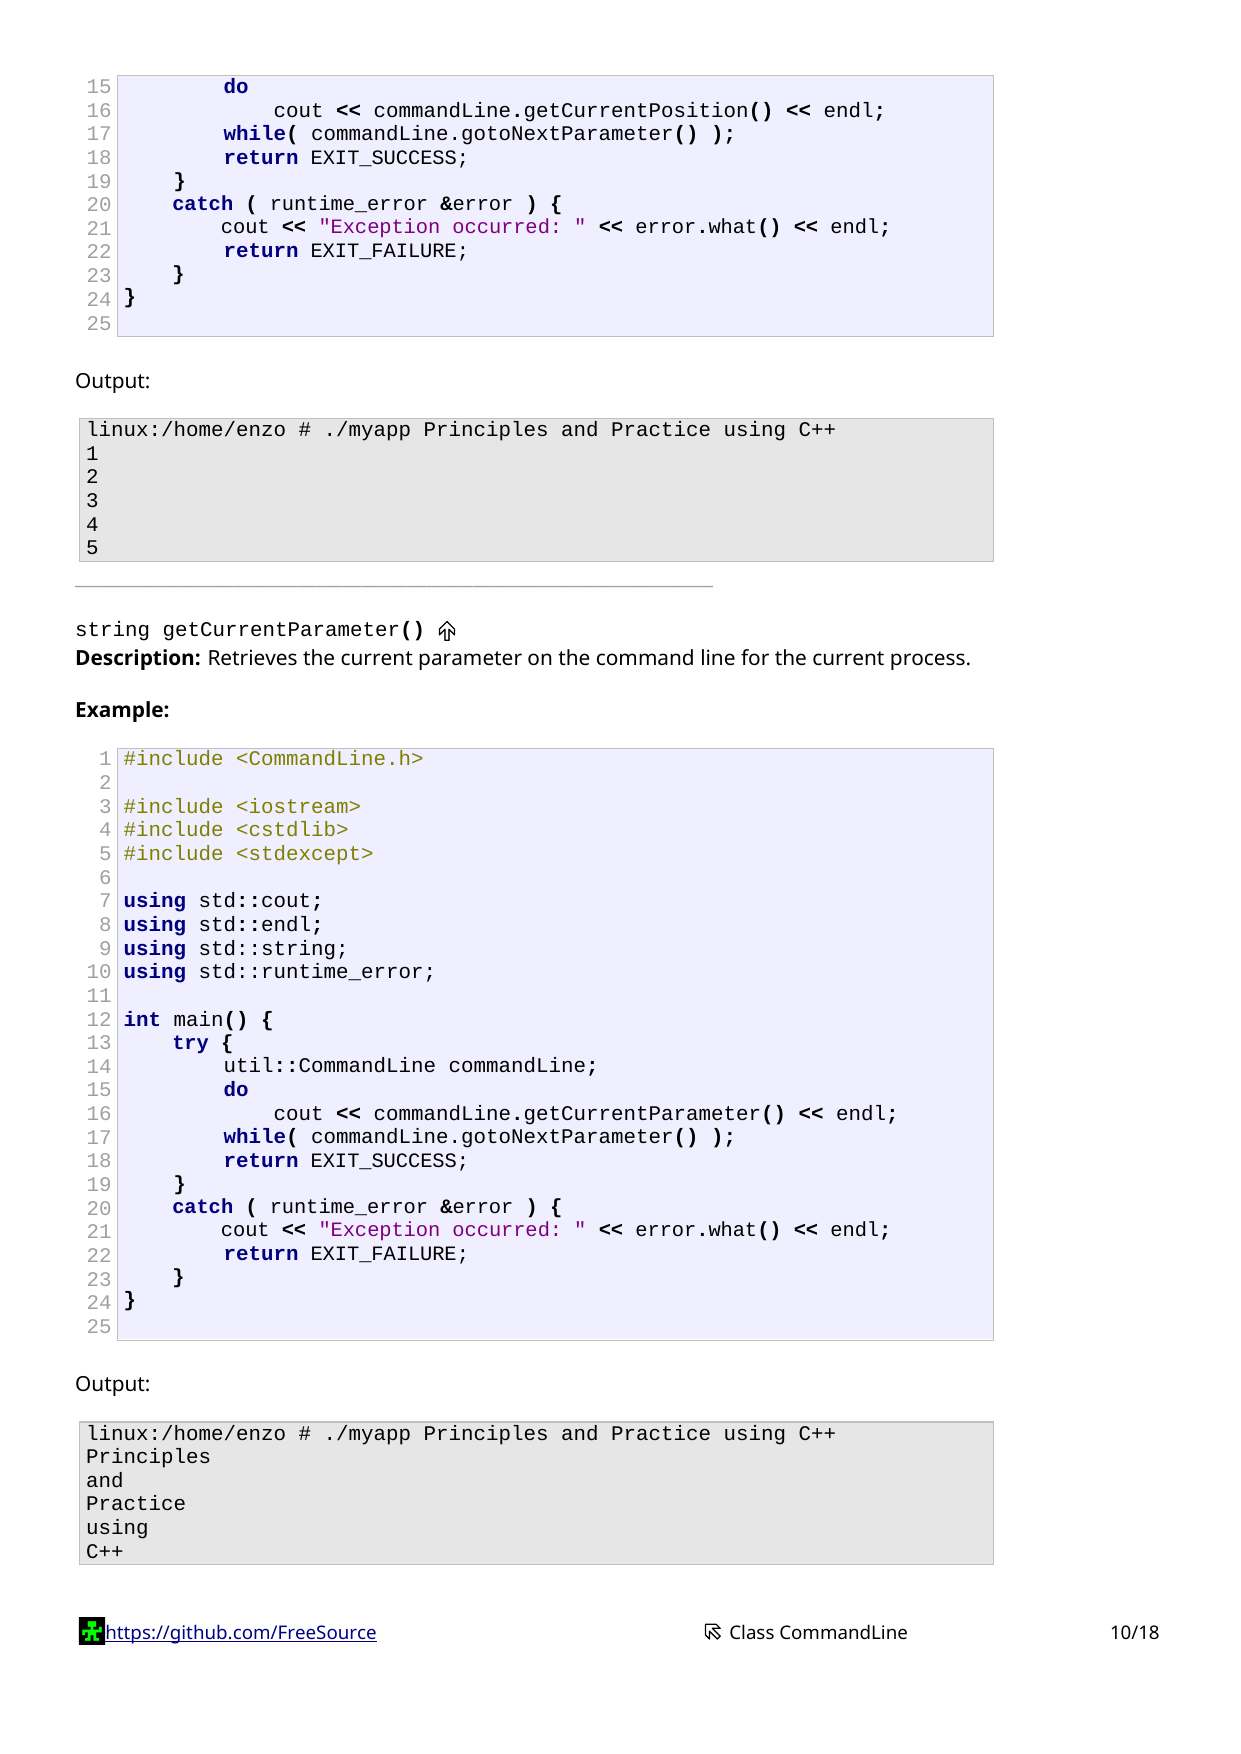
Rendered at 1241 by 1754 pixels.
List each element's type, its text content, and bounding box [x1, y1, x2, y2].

table_header 1 2 3 4 5 6 7 8 9 10 11 12 13 14 15 16 17 18 19 20 21 22 23 24 25 [80, 748, 117, 1339]
table_header 15 16 17 18 19 20 21 22 23 24 25 [80, 75, 117, 336]
text _____________________________________________________________________ [75, 562, 1165, 590]
text Example: [75, 695, 1165, 747]
table_header do cout << commandLine.getCurrentPosition() << endl; while( commandLine.gotoNextParameter() ); return EXIT_SUCCESS; } catch ( runtime_error &error ) { cout << "Exception occurred: " << error.what() << endl; return EXIT_FAILURE; } } [118, 76, 993, 336]
text Description: Retrieves the current parameter on the command line for the current process. [75, 643, 1165, 671]
table_header #include <CommandLine.h> #include <iostream> #include <cstdlib> #include <stdexcept> using std::cout; using std::endl; using std::string; using std::runtime_error; int main() { try { util::CommandLine commandLine; do cout << commandLine.getCurrentParameter() << endl; while( commandLine.gotoNextParameter() ); return EXIT_SUCCESS; } catch ( runtime_error &error ) { cout << "Exception occurred: " << error.what() << endl; return EXIT_FAILURE; } } [118, 749, 993, 1339]
text Output: [75, 366, 1165, 394]
table_header linux:/home/enzo # ./myapp Principles and Practice using C++ 1 2 3 4 5 [80, 419, 993, 561]
text string getCurrentParameter()  [75, 619, 1165, 643]
picture [78, 1617, 106, 1645]
table_header linux:/home/enzo # ./myapp Principles and Practice using C++ Principles and Practice using C++ [80, 1423, 993, 1564]
text Output: [75, 1369, 1165, 1398]
